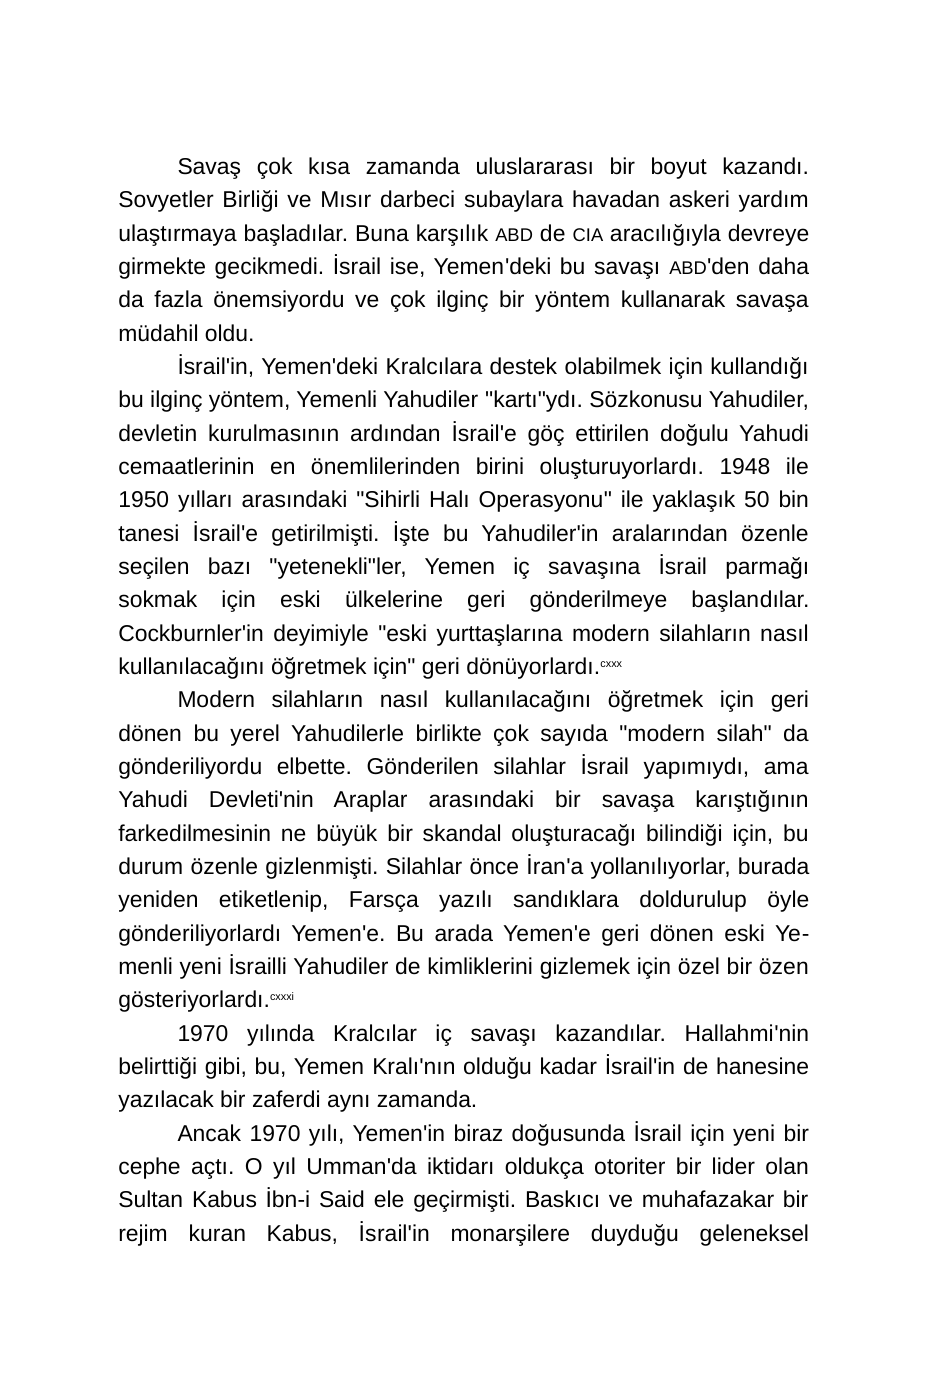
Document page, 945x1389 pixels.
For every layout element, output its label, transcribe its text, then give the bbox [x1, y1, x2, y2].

text İsrail'in, Yemen'deki Kralcılara destek olabilmek için kullandığı bu ilginç yöntem, Yemenli Yahudiler "kartı"ydı. Sözkonusu Yahudiler, devletin ku­rul­masının ardından İsrail'e göç ettirilen doğulu Yahudi cemaatlerinin en önem­lilerinden birini oluşturuyorlardı. 1948 ile 1950 yılları arasındaki "Sihirli Halı Operasyonu" ile yaklaşık 50 bin tanesi İsrail'e getirilmişti. İşte bu Yahudiler'in aralarından özenle seçilen bazı "yetenekli"ler, Yemen iç sa­va­şına İsrail parmağı sokmak için eski ülkelerine geri gönderilmeye başlan­dılar. Cockburnler'in deyimiyle "eski yurttaşlarına modern silahların nasıl kul­la­nı­lacağını öğretmek için" geri dönüyorlardı. [118, 348, 809, 681]
text Modern silahların nasıl kullanılacağını öğretmek için geri dönen bu yerel Yahudilerle birlikte çok sayıda "modern silah" da gönderiliyordu elbette. Gönderilen silahlar İsrail yapımıydı, ama Yahudi Devleti'nin Araplar arasındaki bir savaşa karıştığının farkedilmesinin ne büyük bir skandal oluşturacağı bilindiği için, bu durum özenle gizlenmişti. Silahlar önce İran'a yollanılıyorlar, burada yeniden etiketlenip, Farsça yazılı sandıklara doldu­ru­lup öyle gönderiliyorlardı Yemen'e. Bu arada Yemen'e geri dönen eski Ye­men­­li yeni İsrailli Yahudiler de kimliklerini gizlemek için özel bir özen gös­te­riyorlardı. [118, 681, 809, 1014]
text 1970 yılında Kralcılar iç savaşı kazandılar. Hallahmi'nin belirttiği gibi, bu, Yemen Kralı'nın olduğu kadar İsrail'in de hanesine yazılacak bir zaferdi aynı zamanda. [118, 1014, 809, 1114]
text Ancak 1970 yılı, Yemen'in biraz doğusunda İsrail için yeni bir cephe açtı. O yıl Umman'da iktidarı oldukça otoriter bir lider olan Sultan Kabus İbn-i Said ele geçirmişti. Baskıcı ve muhafazakar bir rejim kuran Kabus, İs­ra­il'in monarşilere duyduğu geleneksel [118, 1114, 809, 1248]
text Savaş çok kısa zamanda uluslararası bir boyut kazandı. Sovyetler Bir­liği ve Mısır darbeci subaylara havadan askeri yardım ulaştırmaya başladı­lar. Buna karşılık abd de cıa aracılığıyla devreye girmekte gecikmedi. İsrail ise, Yemen'deki bu savaşı abd'den daha da fazla önemsiyordu ve çok ilginç bir yöntem kullanarak savaşa müdahil oldu. [118, 148, 809, 348]
